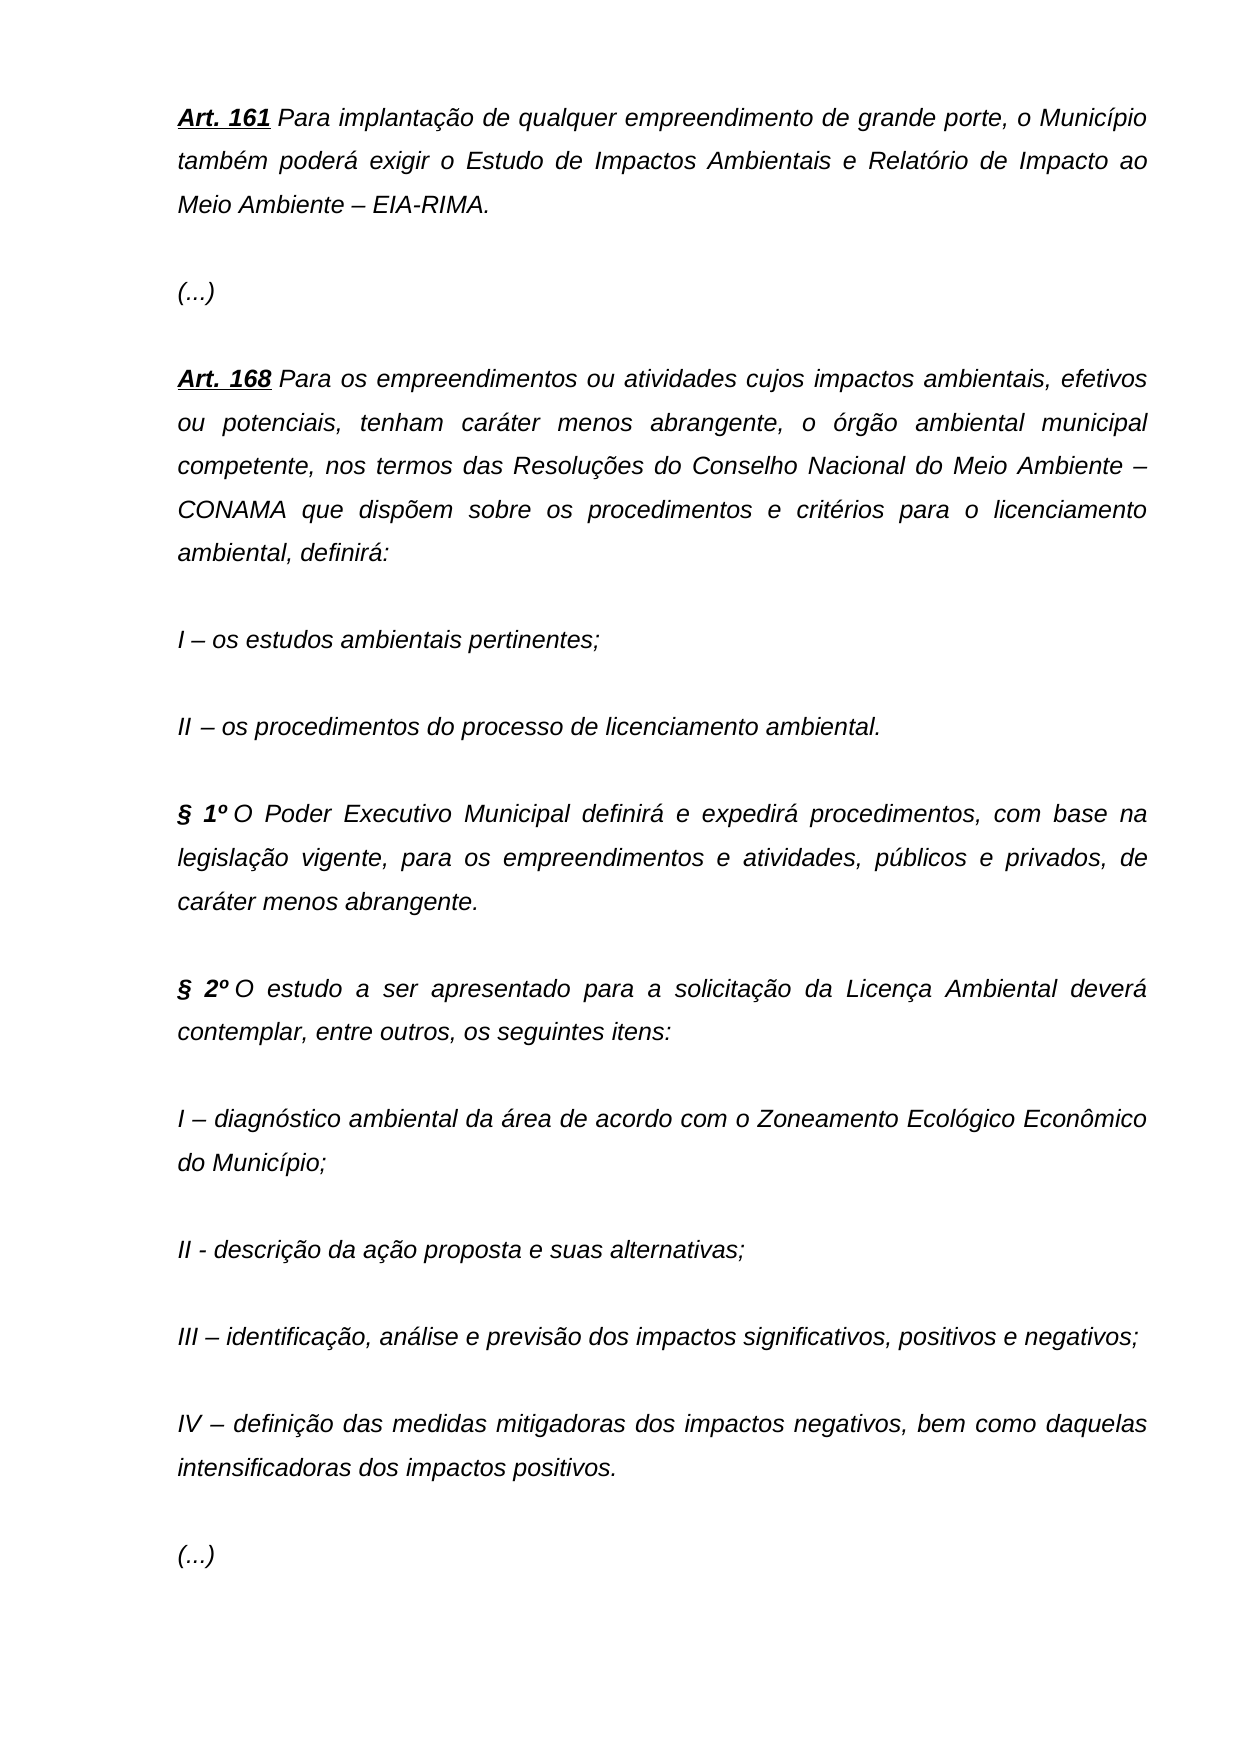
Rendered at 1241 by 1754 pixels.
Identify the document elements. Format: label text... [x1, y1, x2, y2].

text I – os estudos ambientais pertinentes; [177, 625, 1152, 654]
text (...) [177, 1539, 1152, 1568]
text Art. 161 Para implantação de qualquer empreendimento de grande porte, o Município também poderá exigir o Estudo de Impactos Ambientais e Relatório de Impacto ao Meio Ambiente – EIA-RIMA. [177, 103, 1152, 219]
text IV – definição das medidas mitigadoras dos impactos negativos, bem como daquelas intensificadoras dos impactos positivos. [177, 1409, 1152, 1481]
text III – identificação, análise e previsão dos impactos significativos, positivos e negativos; [177, 1322, 1152, 1351]
text I – diagnóstico ambiental da área de acordo com o Zoneamento Ecológico Econômico do Município; [177, 1104, 1152, 1177]
text § 1º O Poder Executivo Municipal definirá e expedirá procedimentos, com base na legislação vigente, para os empreendimentos e atividades, públicos e privados, de caráter menos abrangente. [177, 799, 1152, 915]
text II - descrição da ação proposta e suas alternativas; [177, 1235, 1152, 1264]
text § 2º O estudo a ser apresentado para a solicitação da Licença Ambiental deverá contemplar, entre outros, os seguintes itens: [177, 973, 1152, 1046]
text (...) [177, 277, 1152, 306]
text Art. 168 Para os empreendimentos ou atividades cujos impactos ambientais, efetivos ou potenciais, tenham caráter menos abrangente, o órgão ambiental municipal competente, nos termos das Resoluções do Conselho Nacional do Meio Ambiente – CONAMA que dispõem sobre os procedimentos e critérios para o licenciamento ambiental, definirá: [177, 364, 1152, 567]
text II – os procedimentos do processo de licenciamento ambiental. [177, 712, 1152, 741]
